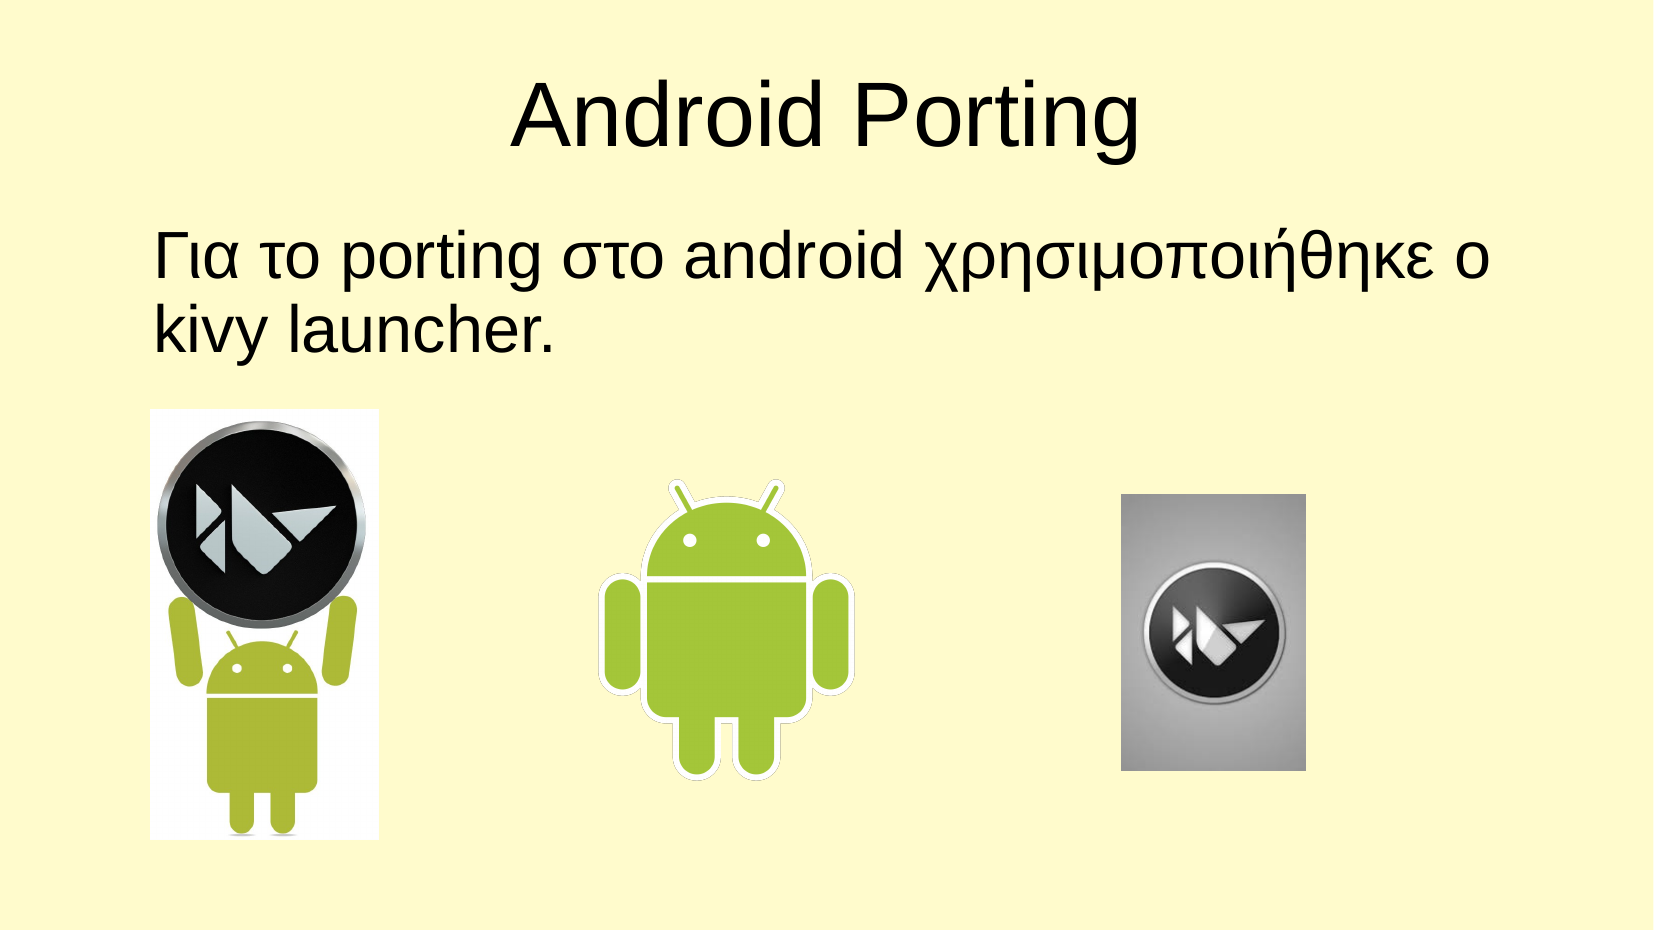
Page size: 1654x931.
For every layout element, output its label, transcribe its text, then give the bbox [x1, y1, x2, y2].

list Για το porting στο android χρησιμοποιήθηκε ο kivy launcher. [82, 217, 1571, 758]
title Android Porting [82, 37, 1571, 193]
picture [1121, 494, 1306, 771]
picture [598, 479, 856, 782]
picture [150, 409, 379, 841]
